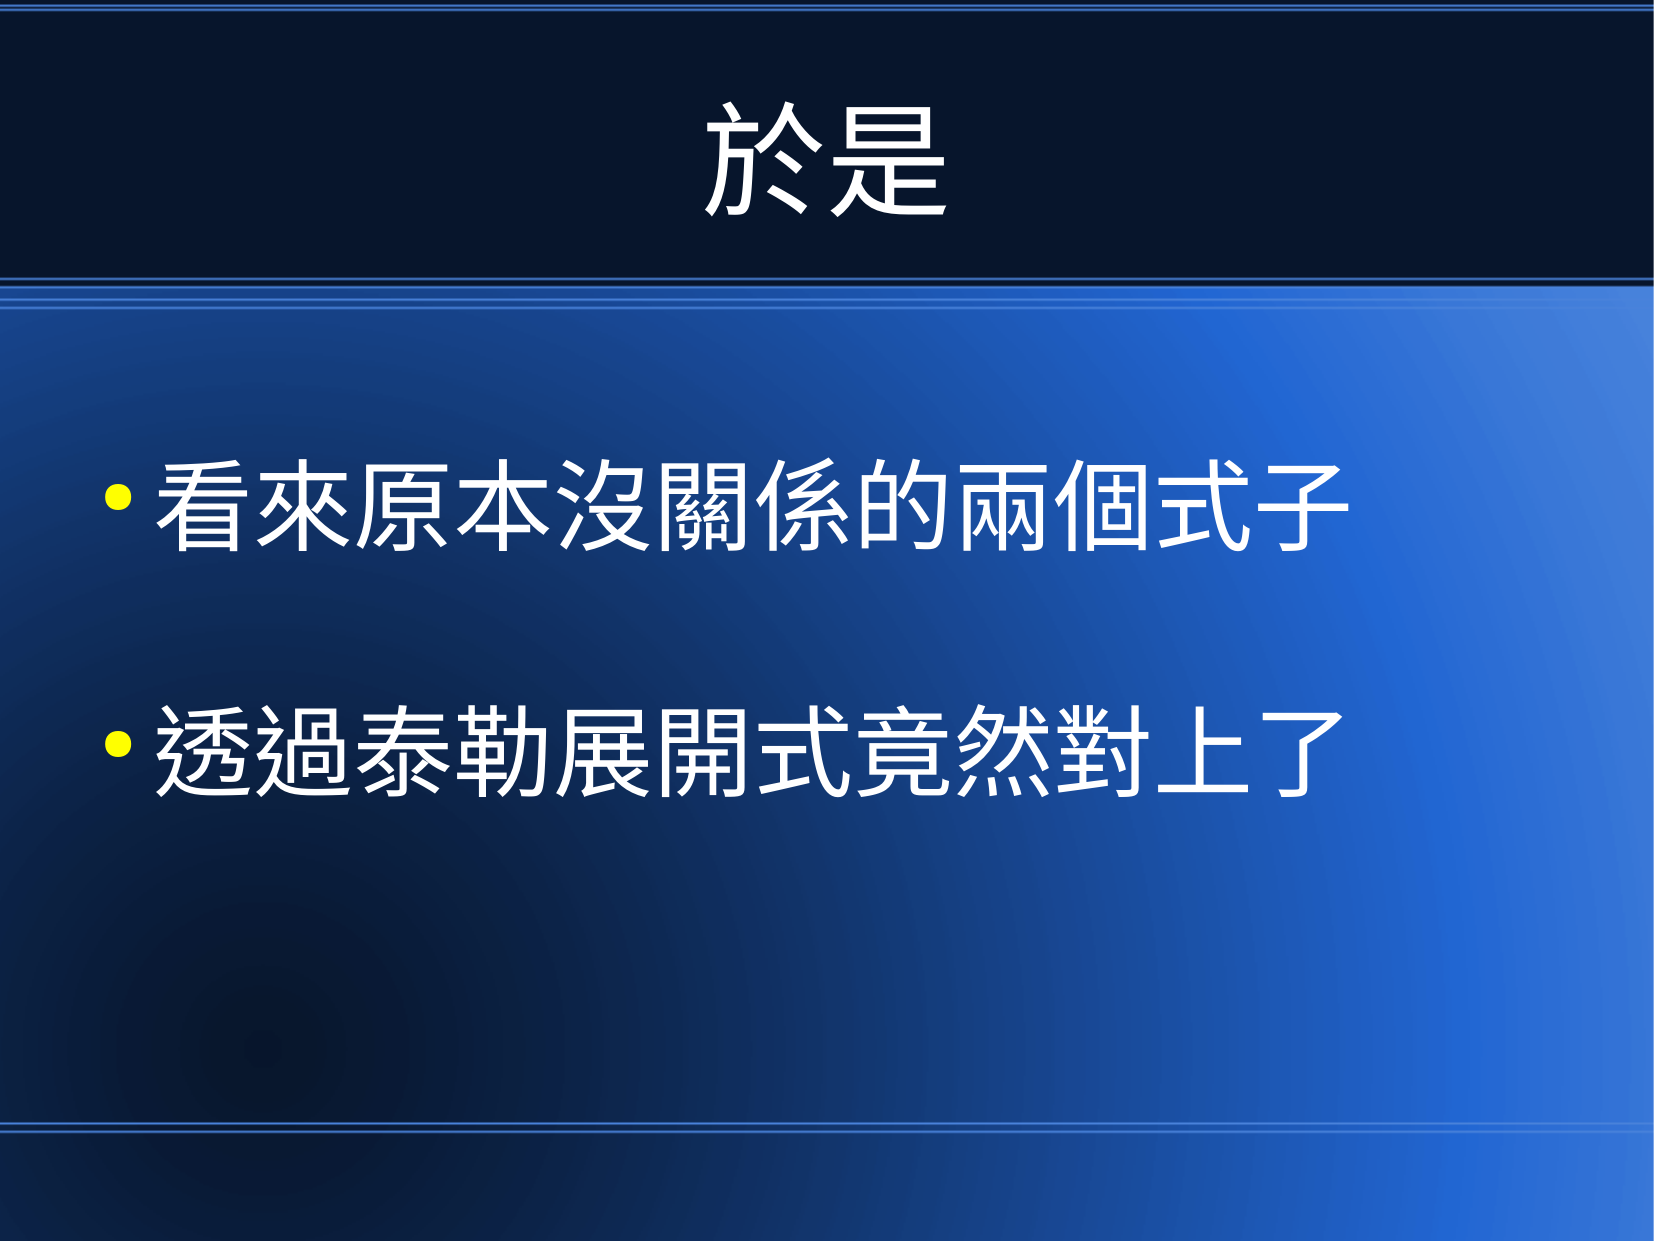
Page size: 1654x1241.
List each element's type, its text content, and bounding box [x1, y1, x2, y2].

title 於是 [82, 49, 1571, 257]
picture [0, 0, 1654, 1241]
list 看來原本沒關係的兩個式子 透過泰勒展開式竟然對上了 [82, 355, 1571, 1241]
